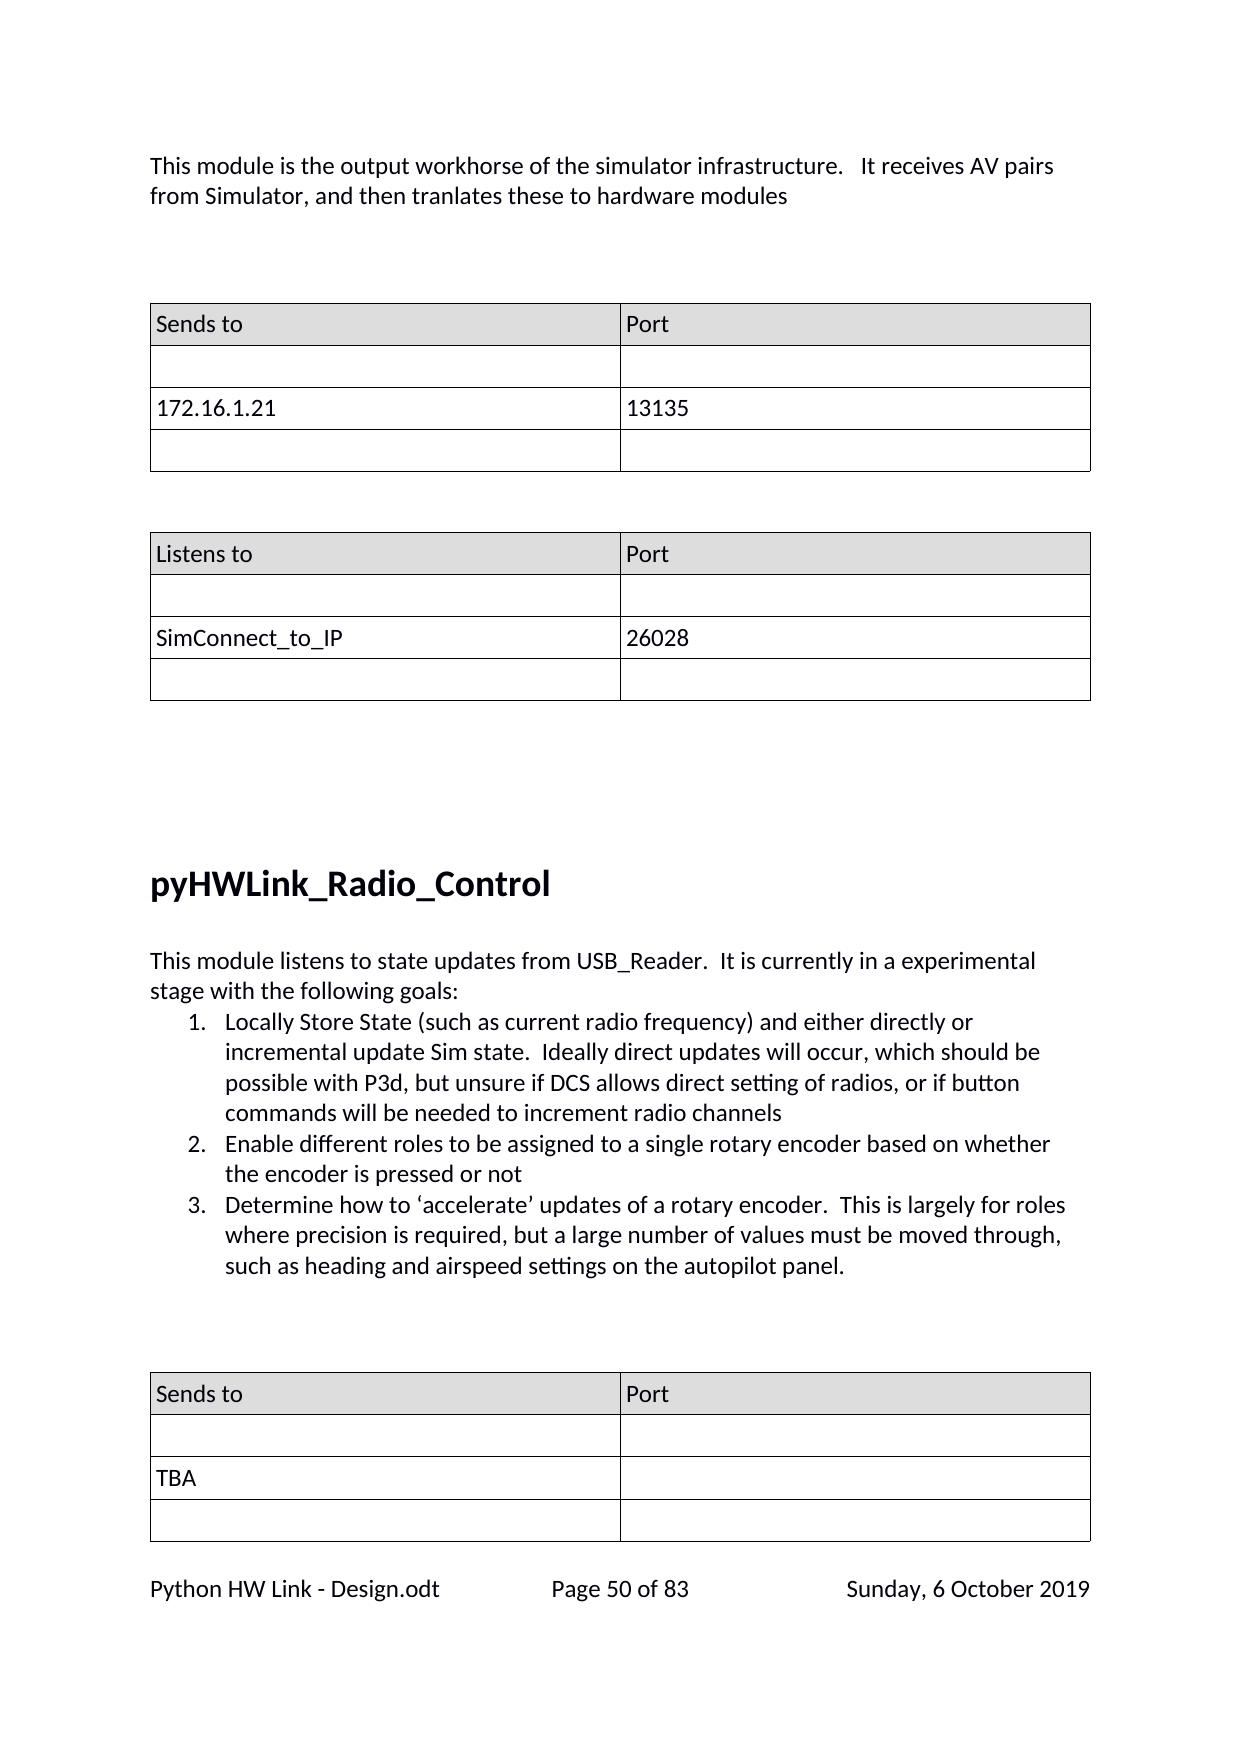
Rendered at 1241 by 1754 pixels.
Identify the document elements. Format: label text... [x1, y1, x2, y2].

list Determine how to ‘accelerate’ updates of a rotary encoder. This is largely for roles where precision is required, but a large number of values must be moved through, such as heading and airspeed settings on the autopilot panel. [187, 1189, 1090, 1281]
table_header Listens to [151, 533, 620, 574]
subtitle pyHWLink_Radio_Control [150, 860, 1090, 906]
table_cell [621, 1457, 1090, 1498]
table_cell 26028 [621, 617, 1090, 658]
table_header Sends to [151, 1373, 620, 1414]
table_cell [621, 346, 1090, 387]
table_cell TBA [151, 1457, 620, 1498]
text This module listens to state updates from USB_Reader. It is currently in a experimental stage with the following goals: [150, 945, 1090, 1006]
table_cell 13135 [621, 388, 1090, 429]
table_cell [621, 1500, 1090, 1541]
table_cell [621, 430, 1090, 471]
table_cell [151, 1415, 620, 1456]
list Locally Store State (such as current radio frequency) and either directly or incremental update Sim state. Ideally direct updates will occur, which should be possible with P3d, but unsure if DCS allows direct setting of radios, or if button commands will be needed to increment radio channels [187, 1006, 1090, 1128]
table_header Sends to [151, 304, 620, 345]
table_cell [151, 346, 620, 387]
table_header Port [621, 1373, 1090, 1414]
table_cell [621, 659, 1090, 700]
table_cell [151, 1500, 620, 1541]
table_cell [151, 430, 620, 471]
table_cell 172.16.1.21 [151, 388, 620, 429]
table_header Port [621, 533, 1090, 574]
text This module is the output workhorse of the simulator infrastructure. It receives AV pairs from Simulator, and then tranlates these to hardware modules [150, 150, 1090, 211]
table_cell SimConnect_to_IP [151, 617, 620, 658]
table_cell [151, 659, 620, 700]
table_cell [151, 575, 620, 616]
table_header Port [621, 304, 1090, 345]
list Enable different roles to be assigned to a single rotary encoder based on whether the encoder is pressed or not [187, 1128, 1090, 1189]
table_cell [621, 1415, 1090, 1456]
table_cell [621, 575, 1090, 616]
